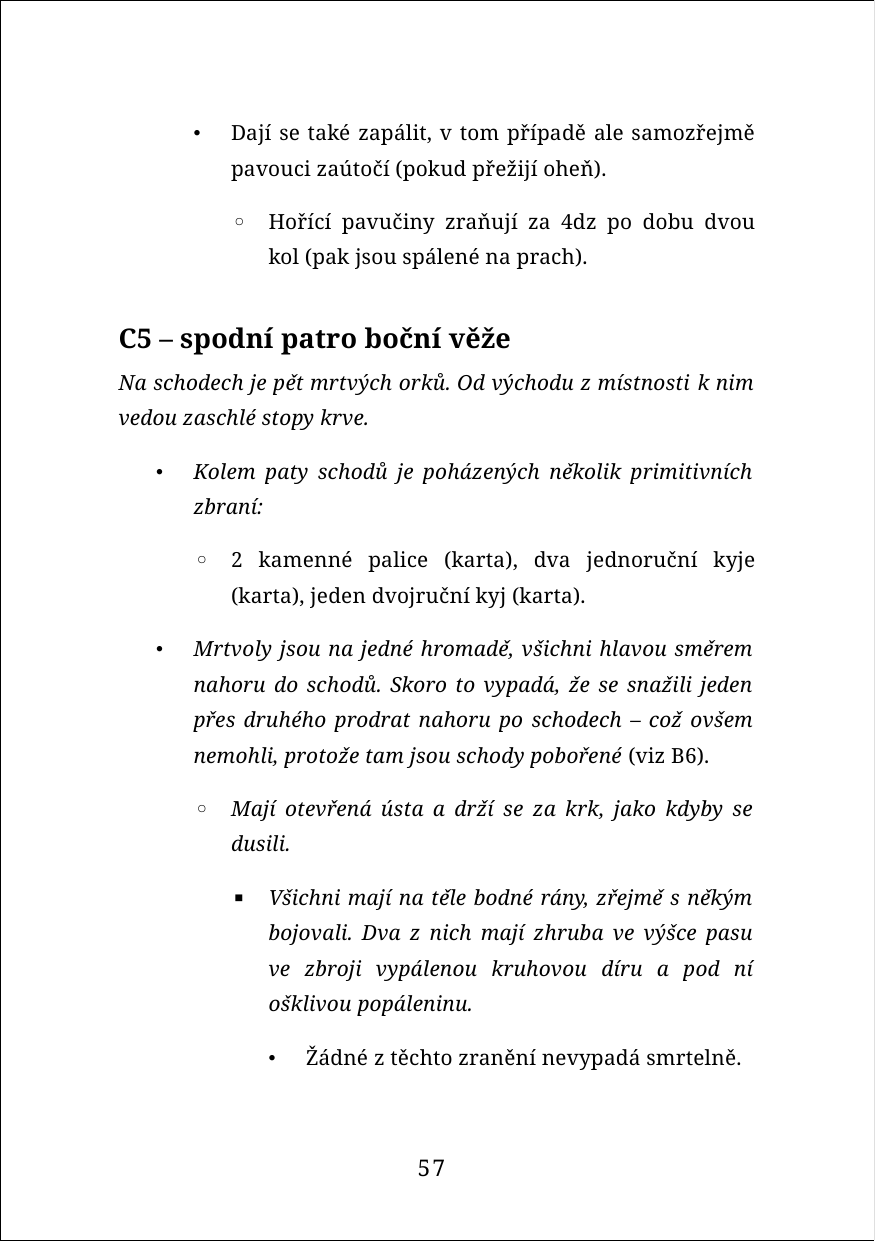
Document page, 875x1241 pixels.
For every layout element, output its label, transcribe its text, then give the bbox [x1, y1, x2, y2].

list Kolem paty schodů je poházených několik primitivních zbraní: [156, 457, 756, 521]
list Mají otevřená ústa a drží se za krk, jako kdyby se dusili. [193, 794, 756, 858]
list Hořící pavučiny zraňují za 4dz po dobu dvou kol (pak jsou spálené na prach). [231, 207, 756, 271]
list 2 kamenné palice (karta), dva jednoruční kyje (karta), jeden dvojruční kyj (karta). [193, 546, 756, 609]
list Všichni mají na těle bodné rány, zřejmě s někým bojovali. Dva z nich mají zhruba ve výšce pasu ve zbroji vypálenou kruhovou díru a pod ní ošklivou popáleninu. [231, 883, 756, 1018]
text Na schodech je pět mrtvých orků. Od východu z místnosti k nim vedou zaschlé stopy krve. [118, 368, 756, 432]
subtitle C5 – spodní patro boční věže [118, 319, 756, 356]
list Dají se také zapálit, v tom případě ale samozřejmě pavouci zaútočí (pokud přežijí oheň). [193, 118, 756, 182]
list Mrtvoly jsou na jedné hromadě, všichni hlavou směrem nahoru do schodů. Skoro to vypadá, že se snažili jeden přes druhého prodrat nahoru po schodech – což ovšem nemohli, protože tam jsou schody pobořené (viz B6). [156, 634, 756, 769]
list Žádné z těchto zranění nevypadá smrtelně. [268, 1043, 756, 1071]
